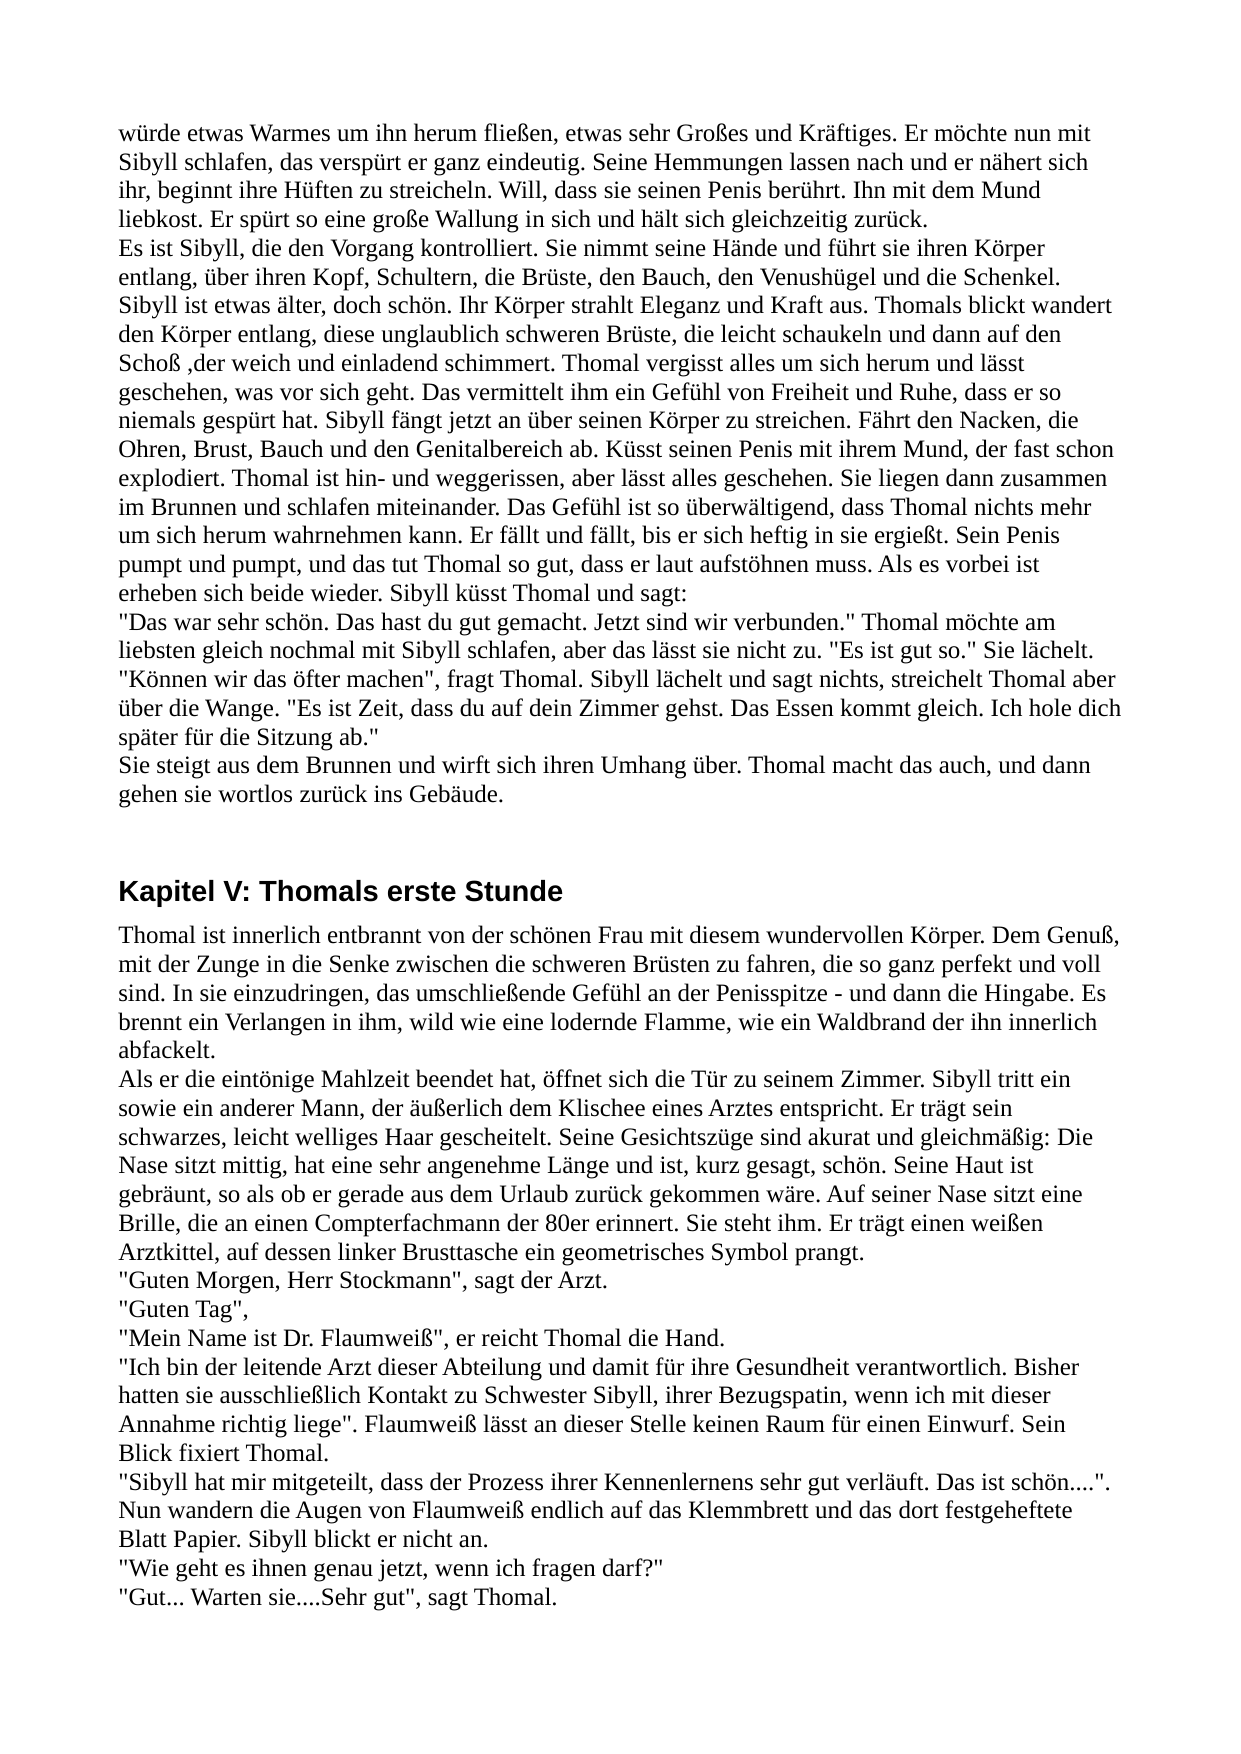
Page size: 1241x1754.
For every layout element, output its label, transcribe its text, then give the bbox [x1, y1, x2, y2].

text "Sibyll hat mir mitgeteilt, dass der Prozess ihrer Kennenlernens sehr gut verläuft. Das ist schön....". Nun wandern die Augen von Flaumweiß endlich auf das Klemmbrett und das dort festgeheftete Blatt Papier. Sibyll blickt er nicht an. [118, 1467, 1122, 1553]
text "Können wir das öfter machen", fragt Thomal. Sibyll lächelt und sagt nichts, streichelt Thomal aber über die Wange. "Es ist Zeit, dass du auf dein Zimmer gehst. Das Essen kommt gleich. Ich hole dich später für die Sitzung ab." [118, 664, 1122, 751]
text Thomal ist innerlich entbrannt von der schönen Frau mit diesem wundervollen Körper. Dem Genuß, mit der Zunge in die Senke zwischen die schweren Brüsten zu fahren, die so ganz perfekt und voll sind. In sie einzudringen, das umschließende Gefühl an der Penisspitze - und dann die Hingabe. Es brennt ein Verlangen in ihm, wild wie eine lodernde Flamme, wie ein Waldbrand der ihn innerlich abfackelt. [118, 920, 1122, 1064]
text "Wie geht es ihnen genau jetzt, wenn ich fragen darf?" [118, 1553, 1122, 1582]
text Als er die eintönige Mahlzeit beendet hat, öffnet sich die Tür zu seinem Zimmer. Sibyll tritt ein sowie ein anderer Mann, der äußerlich dem Klischee eines Arztes entspricht. Er trägt sein schwarzes, leicht welliges Haar gescheitelt. Seine Gesichtszüge sind akurat und gleichmäßig: Die Nase sitzt mittig, hat eine sehr angenehme Länge und ist, kurz gesagt, schön. Seine Haut ist gebräunt, so als ob er gerade aus dem Urlaub zurück gekommen wäre. Auf seiner Nase sitzt eine Brille, die an einen Compterfachmann der 80er erinnert. Sie steht ihm. Er trägt einen weißen Arztkittel, auf dessen linker Brusttasche ein geometrisches Symbol prangt. [118, 1064, 1122, 1265]
text "Guten Tag", [118, 1294, 1122, 1323]
text würde etwas Warmes um ihn herum fließen, etwas sehr Großes und Kräftiges. Er möchte nun mit Sibyll schlafen, das verspürt er ganz eindeutig. Seine Hemmungen lassen nach und er nähert sich ihr, beginnt ihre Hüften zu streicheln. Will, dass sie seinen Penis berührt. Ihn mit dem Mund liebkost. Er spürt so eine große Wallung in sich und hält sich gleichzeitig zurück. [118, 118, 1122, 233]
text "Mein Name ist Dr. Flaumweiß", er reicht Thomal die Hand. [118, 1323, 1122, 1352]
text "Gut... Warten sie....Sehr gut", sagt Thomal. [118, 1582, 1122, 1610]
text "Ich bin der leitende Arzt dieser Abteilung und damit für ihre Gesundheit verantwortlich. Bisher hatten sie ausschließlich Kontakt zu Schwester Sibyll, ihrer Bezugspatin, wenn ich mit dieser Annahme richtig liege". Flaumweiß lässt an dieser Stelle keinen Raum für einen Einwurf. Sein Blick fixiert Thomal. [118, 1352, 1122, 1467]
text "Das war sehr schön. Das hast du gut gemacht. Jetzt sind wir verbunden." Thomal möchte am liebsten gleich nochmal mit Sibyll schlafen, aber das lässt sie nicht zu. "Es ist gut so." Sie lächelt. [118, 607, 1122, 664]
text Sie steigt aus dem Brunnen und wirft sich ihren Umhang über. Thomal macht das auch, und dann gehen sie wortlos zurück ins Gebäude. [118, 751, 1122, 808]
text Es ist Sibyll, die den Vorgang kontrolliert. Sie nimmt seine Hände und führt sie ihren Körper entlang, über ihren Kopf, Schultern, die Brüste, den Bauch, den Venushügel und die Schenkel. Sibyll ist etwas älter, doch schön. Ihr Körper strahlt Eleganz und Kraft aus. Thomals blickt wandert den Körper entlang, diese unglaublich schweren Brüste, die leicht schaukeln und dann auf den Schoß ,der weich und einladend schimmert. Thomal vergisst alles um sich herum und lässt geschehen, was vor sich geht. Das vermittelt ihm ein Gefühl von Freiheit und Ruhe, dass er so niemals gespürt hat. Sibyll fängt jetzt an über seinen Körper zu streichen. Fährt den Nacken, die Ohren, Brust, Bauch und den Genitalbereich ab. Küsst seinen Penis mit ihrem Mund, der fast schon explodiert. Thomal ist hin- und weggerissen, aber lässt alles geschehen. Sie liegen dann zusammen im Brunnen und schlafen miteinander. Das Gefühl ist so überwältigend, dass Thomal nichts mehr um sich herum wahrnehmen kann. Er fällt und fällt, bis er sich heftig in sie ergießt. Sein Penis pumpt und pumpt, und das tut Thomal so gut, dass er laut aufstöhnen muss. Als es vorbei ist erheben sich beide wieder. Sibyll küsst Thomal und sagt: [118, 233, 1122, 607]
subtitle Kapitel V: Thomals erste Stunde [118, 874, 1122, 908]
text "Guten Morgen, Herr Stockmann", sagt der Arzt. [118, 1265, 1122, 1294]
